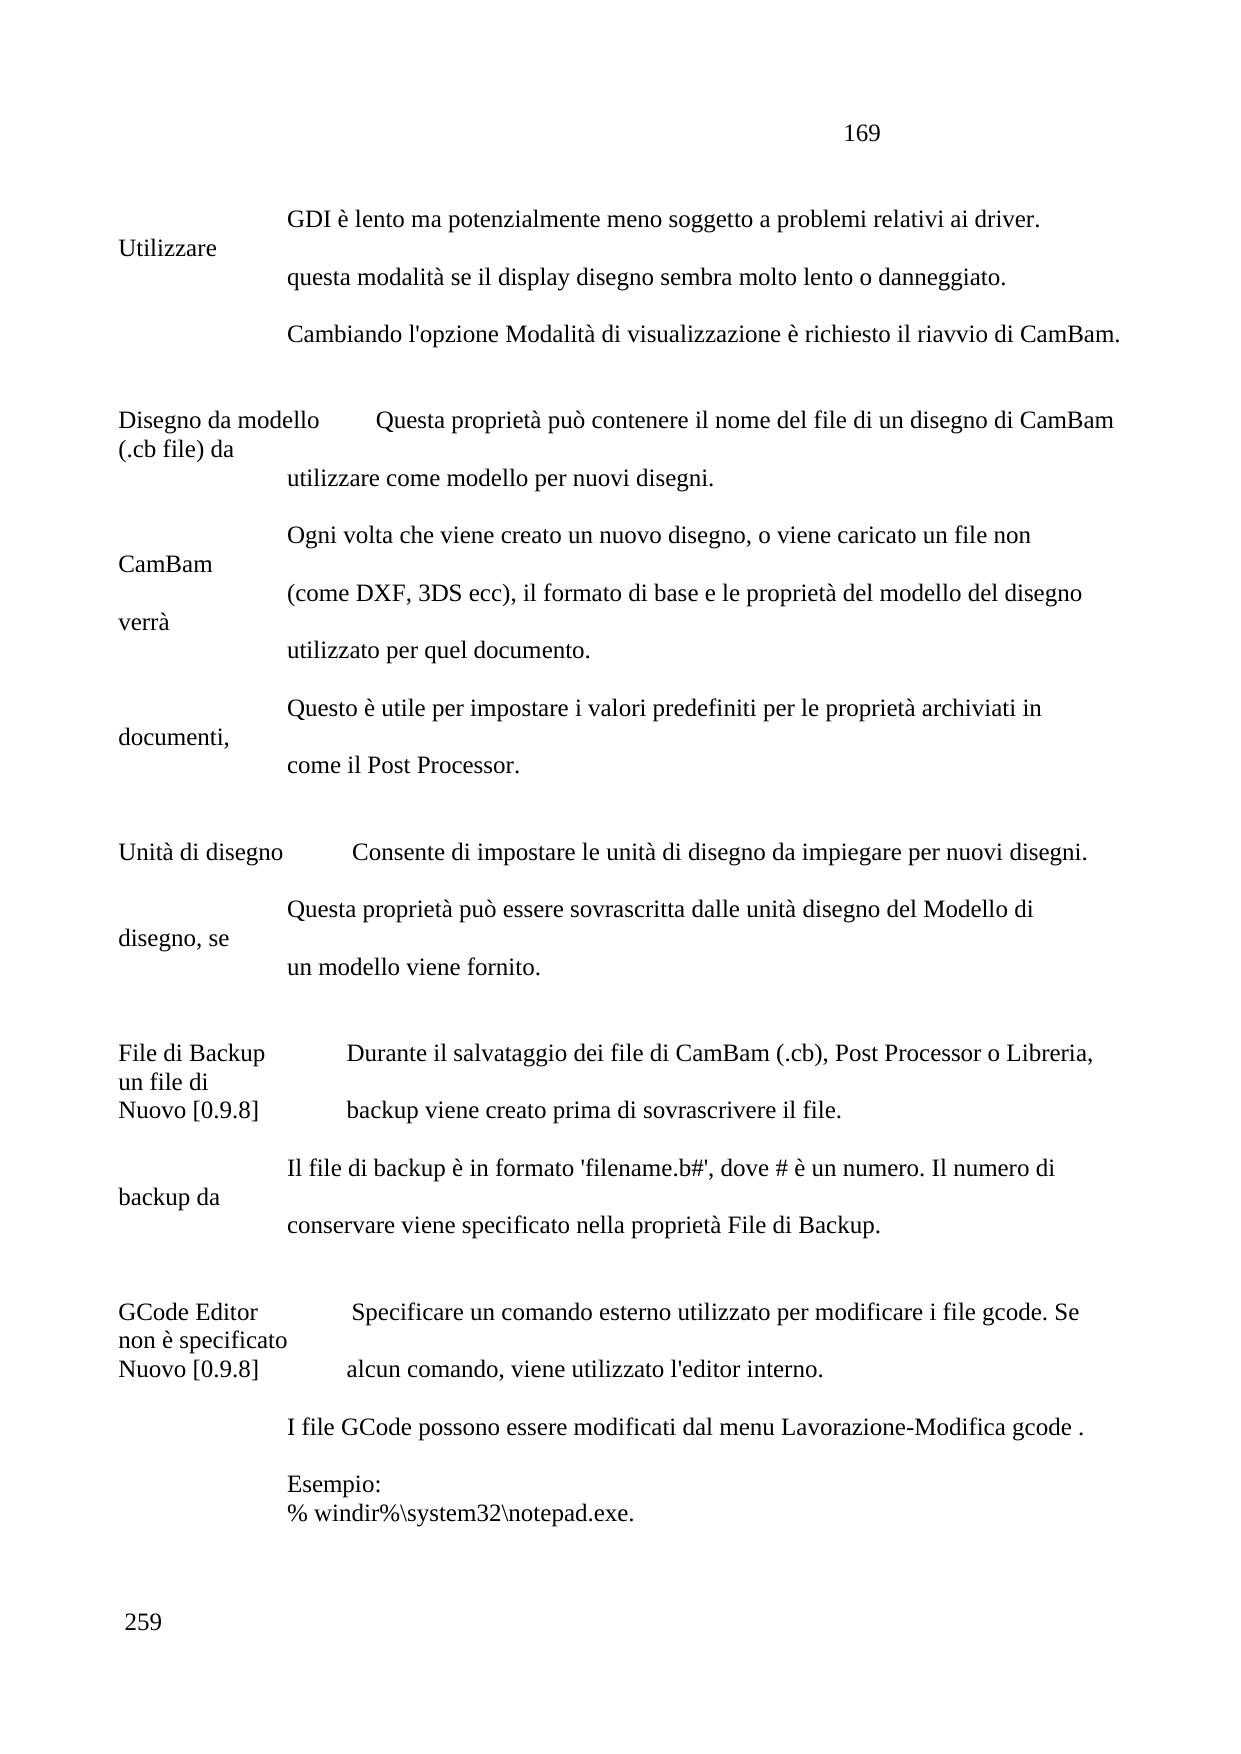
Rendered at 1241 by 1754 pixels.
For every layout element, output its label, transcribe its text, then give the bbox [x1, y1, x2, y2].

text File di Backup Durante il salvataggio dei file di CamBam (.cb), Post Processor o Libreria, un file di [118, 1038, 1122, 1096]
text GDI è lento ma potenzialmente meno soggetto a problemi relativi ai driver. Utilizzare [118, 204, 1122, 262]
text un modello viene fornito. [118, 952, 1122, 981]
text % windir%\system32\notepad.exe. [118, 1498, 1122, 1527]
text Nuovo [0.9.8] backup viene creato prima di sovrascrivere il file. [118, 1096, 1122, 1124]
text questa modalità se il display disegno sembra molto lento o danneggiato. [118, 262, 1122, 291]
text 169 [118, 118, 1122, 147]
text Questo è utile per impostare i valori predefiniti per le proprietà archiviati in documenti, [118, 693, 1122, 751]
text Il file di backup è in formato 'filename.b#', dove # è un numero. Il numero di backup da [118, 1153, 1122, 1211]
text GCode Editor Specificare un comando esterno utilizzato per modificare i file gcode. Se non è specificato [118, 1297, 1122, 1354]
text Questa proprietà può essere sovrascritta dalle unità disegno del Modello di disegno, se [118, 894, 1122, 952]
text conservare viene specificato nella proprietà File di Backup. [118, 1211, 1122, 1239]
text Cambiando l'opzione Modalità di visualizzazione è richiesto il riavvio di CamBam. [118, 319, 1122, 348]
text utilizzato per quel documento. [118, 636, 1122, 664]
text Disegno da modello Questa proprietà può contenere il nome del file di un disegno di CamBam (.cb file) da [118, 406, 1122, 463]
text utilizzare come modello per nuovi disegni. [118, 463, 1122, 492]
text (come DXF, 3DS ecc), il formato di base e le proprietà del modello del disegno verrà [118, 578, 1122, 636]
text Unità di disegno Consente di impostare le unità di disegno da impiegare per nuovi disegni. [118, 837, 1122, 866]
text I file GCode possono essere modificati dal menu Lavorazione-Modifica gcode . [118, 1412, 1122, 1441]
text Esempio: [118, 1469, 1122, 1498]
text come il Post Processor. [118, 751, 1122, 779]
text Ogni volta che viene creato un nuovo disegno, o viene caricato un file non CamBam [118, 521, 1122, 578]
text Nuovo [0.9.8] alcun comando, viene utilizzato l'editor interno. [118, 1354, 1122, 1383]
